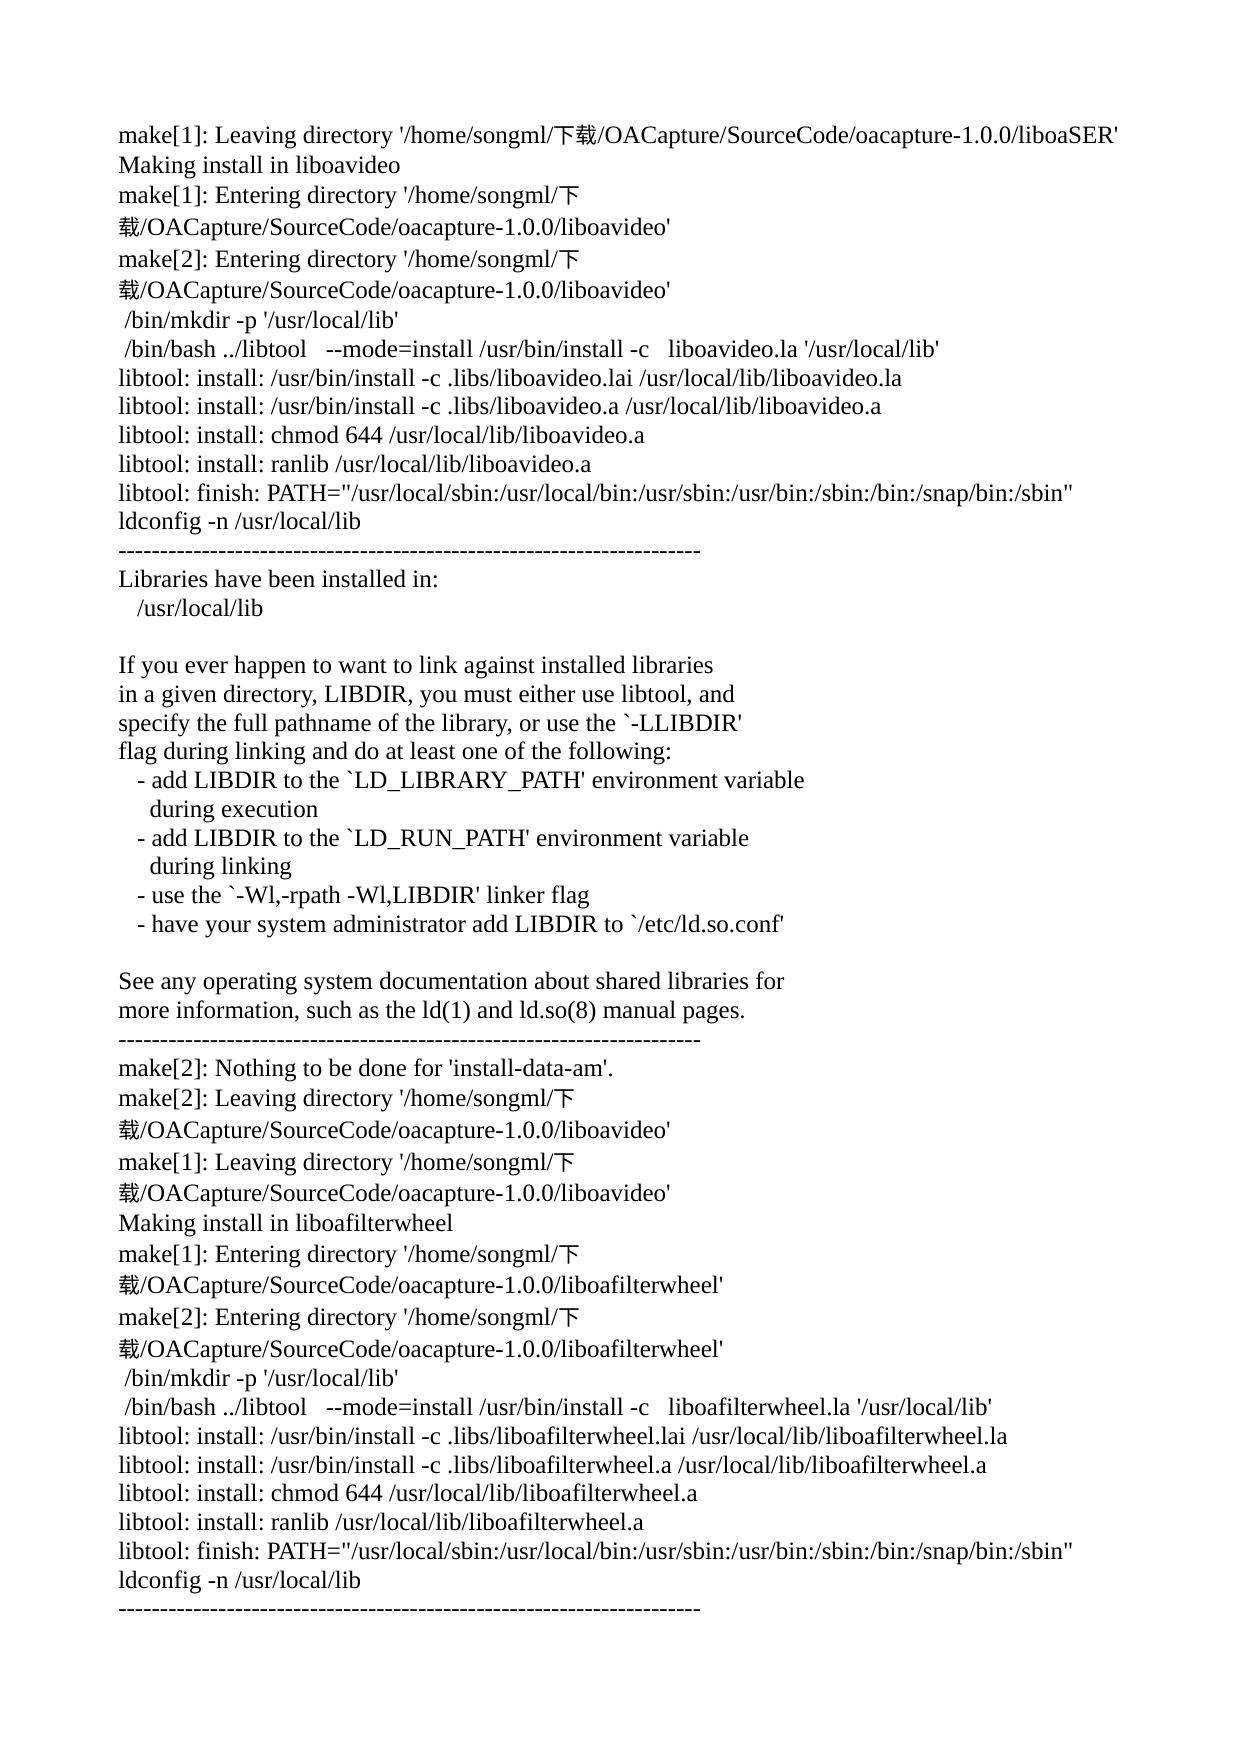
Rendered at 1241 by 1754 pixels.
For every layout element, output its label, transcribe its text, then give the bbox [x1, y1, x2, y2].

text more information, such as the ld(1) and ld.so(8) manual pages. [118, 995, 1122, 1024]
text in a given directory, LIBDIR, you must either use libtool, and [118, 679, 1122, 708]
text Libraries have been installed in: [118, 564, 1122, 593]
text libtool: install: /usr/bin/install -c .libs/liboafilterwheel.a /usr/local/lib/liboafilterwheel.a [118, 1450, 1122, 1478]
text See any operating system documentation about shared libraries for [118, 966, 1122, 995]
text make[1]: Leaving directory '/home/songml/下载/OACapture/SourceCode/oacapture-1.0.0/liboavideo' [118, 1145, 1122, 1208]
text make[2]: Entering directory '/home/songml/下载/OACapture/SourceCode/oacapture-1.0.0/liboafilterwheel' [118, 1300, 1122, 1363]
text ---------------------------------------------------------------------- [118, 535, 1122, 564]
text - use the `-Wl,-rpath -Wl,LIBDIR' linker flag [118, 880, 1122, 909]
text specify the full pathname of the library, or use the `-LLIBDIR' [118, 708, 1122, 736]
text If you ever happen to want to link against installed libraries [118, 650, 1122, 679]
text libtool: install: ranlib /usr/local/lib/liboafilterwheel.a [118, 1507, 1122, 1536]
text libtool: finish: PATH="/usr/local/sbin:/usr/local/bin:/usr/sbin:/usr/bin:/sbin:/bin:/snap/bin:/sbin" ldconfig -n /usr/local/lib [118, 1536, 1122, 1593]
text - have your system administrator add LIBDIR to `/etc/ld.so.conf' [118, 909, 1122, 938]
text libtool: install: /usr/bin/install -c .libs/liboafilterwheel.lai /usr/local/lib/liboafilterwheel.la [118, 1421, 1122, 1450]
text during execution [118, 794, 1122, 823]
text make[1]: Leaving directory '/home/songml/下载/OACapture/SourceCode/oacapture-1.0.0/liboaSER' [118, 118, 1122, 150]
text Making install in liboavideo [118, 150, 1122, 178]
text libtool: install: chmod 644 /usr/local/lib/liboavideo.a [118, 420, 1122, 449]
text ---------------------------------------------------------------------- [118, 1593, 1122, 1622]
text libtool: finish: PATH="/usr/local/sbin:/usr/local/bin:/usr/sbin:/usr/bin:/sbin:/bin:/snap/bin:/sbin" ldconfig -n /usr/local/lib [118, 478, 1122, 535]
text make[1]: Entering directory '/home/songml/下载/OACapture/SourceCode/oacapture-1.0.0/liboavideo' [118, 178, 1122, 242]
text make[1]: Entering directory '/home/songml/下载/OACapture/SourceCode/oacapture-1.0.0/liboafilterwheel' [118, 1237, 1122, 1300]
text make[2]: Leaving directory '/home/songml/下载/OACapture/SourceCode/oacapture-1.0.0/liboavideo' [118, 1081, 1122, 1145]
text Making install in liboafilterwheel [118, 1208, 1122, 1237]
text libtool: install: ranlib /usr/local/lib/liboavideo.a [118, 449, 1122, 478]
text flag during linking and do at least one of the following: [118, 736, 1122, 765]
text /bin/bash ../libtool --mode=install /usr/bin/install -c liboavideo.la '/usr/local/lib' [118, 334, 1122, 363]
text during linking [118, 851, 1122, 880]
text make[2]: Entering directory '/home/songml/下载/OACapture/SourceCode/oacapture-1.0.0/liboavideo' [118, 242, 1122, 305]
text ---------------------------------------------------------------------- [118, 1024, 1122, 1053]
text - add LIBDIR to the `LD_RUN_PATH' environment variable [118, 823, 1122, 851]
text /usr/local/lib [118, 593, 1122, 621]
text /bin/mkdir -p '/usr/local/lib' [118, 305, 1122, 334]
text libtool: install: /usr/bin/install -c .libs/liboavideo.a /usr/local/lib/liboavideo.a [118, 391, 1122, 420]
text /bin/mkdir -p '/usr/local/lib' [118, 1363, 1122, 1392]
text /bin/bash ../libtool --mode=install /usr/bin/install -c liboafilterwheel.la '/usr/local/lib' [118, 1392, 1122, 1421]
text make[2]: Nothing to be done for 'install-data-am'. [118, 1053, 1122, 1081]
text - add LIBDIR to the `LD_LIBRARY_PATH' environment variable [118, 765, 1122, 794]
text libtool: install: /usr/bin/install -c .libs/liboavideo.lai /usr/local/lib/liboavideo.la [118, 363, 1122, 391]
text libtool: install: chmod 644 /usr/local/lib/liboafilterwheel.a [118, 1478, 1122, 1507]
